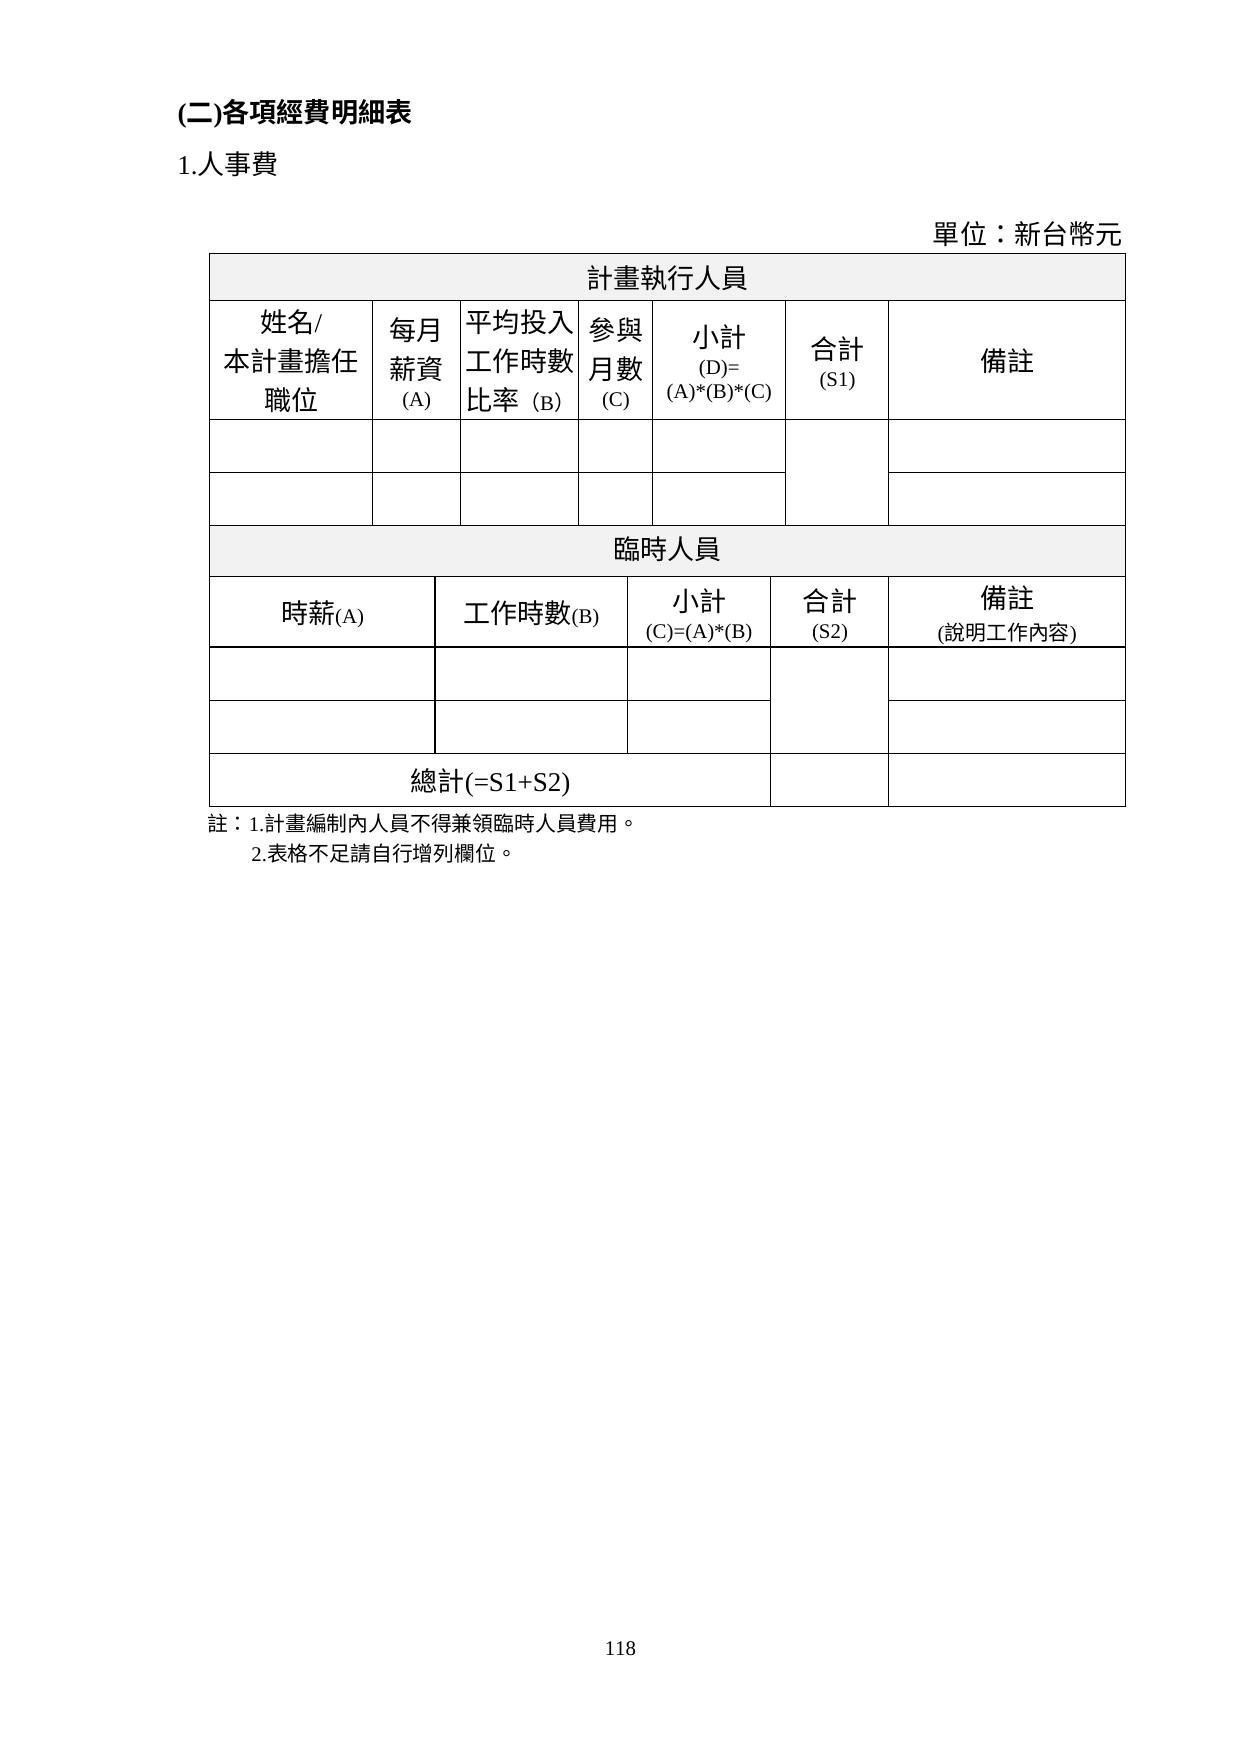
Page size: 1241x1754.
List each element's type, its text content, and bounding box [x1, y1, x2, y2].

text 2.表格不足請自行增列欄位。 [251, 837, 1122, 867]
table_cell [889, 701, 1125, 753]
table_cell 總計(=S1+S2) [210, 754, 770, 806]
table_cell [889, 648, 1125, 699]
table_cell [889, 420, 1125, 472]
table_cell 姓名/ 本計畫擔任 職位 [210, 301, 372, 419]
table_cell 平均投入工作時數比率（B） [461, 301, 578, 419]
table_cell [786, 420, 888, 525]
text 1.人事費 [118, 143, 1122, 182]
table_cell 備註 [889, 301, 1125, 419]
table_cell 合計 (S1) [786, 301, 888, 419]
table_cell [889, 473, 1125, 525]
table_cell [653, 420, 785, 472]
table_cell [628, 701, 770, 753]
subtitle (二)各項經費明細表 [118, 89, 1122, 130]
table_cell [461, 473, 578, 525]
table_cell [373, 420, 460, 472]
table_cell [373, 473, 460, 525]
table_cell [579, 420, 652, 472]
table_cell [436, 701, 627, 753]
table_cell [628, 648, 770, 699]
table_cell 時薪(A) [210, 577, 434, 646]
table_cell 小計 (D)= (A)*(B)*(C) [653, 301, 785, 419]
text 單位：新台幣元 [196, 213, 1122, 252]
table_cell [653, 473, 785, 525]
table_header 計畫執行人員 [210, 254, 1125, 300]
table_cell 小計 (C)=(A)*(B) [628, 577, 770, 646]
table_cell [210, 420, 372, 472]
table_cell [210, 648, 434, 699]
table_cell 參與月數 (C) [579, 301, 652, 419]
table_cell [771, 754, 888, 806]
table_cell 臨時人員 [210, 526, 1125, 576]
table_cell [461, 420, 578, 472]
table_cell [771, 648, 888, 753]
table_cell 每月 薪資 (A) [373, 301, 460, 419]
text 註：1.計畫編制內人員不得兼領臨時人員費用。 [207, 807, 1122, 837]
table_cell [889, 754, 1125, 806]
table_cell 備註 (說明工作內容) [889, 577, 1125, 646]
table_cell 工作時數(B) [436, 577, 627, 646]
table_cell [579, 473, 652, 525]
table_cell [210, 473, 372, 525]
table_cell [436, 648, 627, 699]
table_cell [210, 701, 434, 753]
table_cell 合計 (S2) [771, 577, 888, 646]
